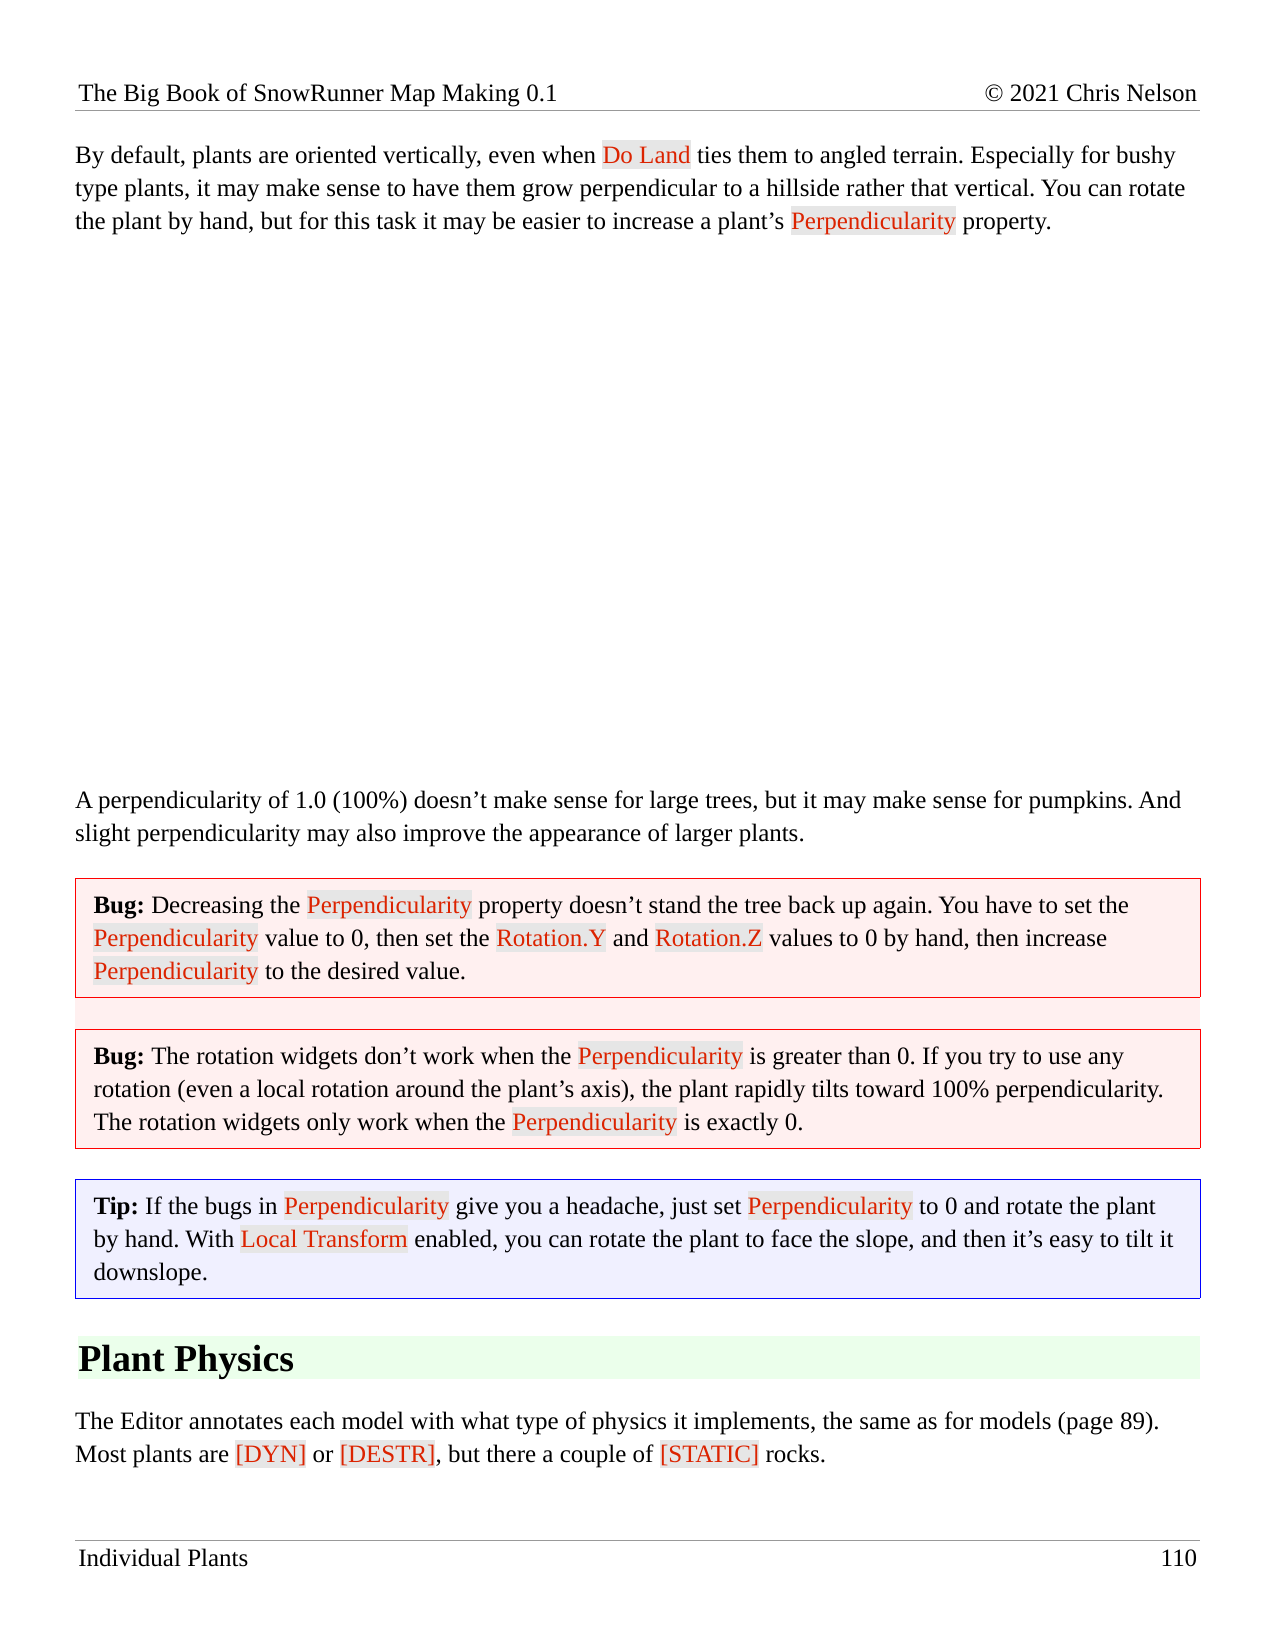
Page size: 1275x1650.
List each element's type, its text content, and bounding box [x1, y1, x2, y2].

list Decreasing the Perpendicularity property doesn’t stand the tree back up again. You have to set the Perpendicularity value to 0, then set the Rotation.Y and Rotation.Z values to 0 by hand, then increase Perpendicularity to the desired value. [76, 879, 1200, 997]
list If the bugs in Perpendicularity give you a headache, just set Perpendicularity to 0 and rotate the plant by hand. With Local Transform enabled, you can rotate the plant to face the slope, and then it’s easy to tilt it downslope. [76, 1180, 1200, 1298]
subtitle Plant Physics [78, 1336, 1200, 1379]
list The rotation widgets don’t work when the Perpendicularity is greater than 0. If you try to use any rotation (even a local rotation around the plant’s axis), the plant rapidly tilts toward 100% perpendicularity. The rotation widgets only work when the Perpendicularity is exactly 0. [76, 1030, 1200, 1148]
text The Editor annotates each model with what type of physics it implements, the same as for models (page 89). Most plants are [DYN] or [DESTR], but there a couple of [STATIC] rocks. [75, 1406, 1200, 1468]
text A perpendicularity of 1.0 (100%) doesn’t make sense for large trees, but it may make sense for pumpkins. And slight perpendicularity may also improve the appearance of larger plants. [75, 785, 1200, 847]
text By default, plants are oriented vertically, even when Do Land ties them to angled terrain. Especially for bushy type plants, it may make sense to have them grow perpendicular to a hillside rather that vertical. You can rotate the plant by hand, but for this task it may be easier to increase a plant’s Perpendicularity property. [75, 140, 1200, 235]
